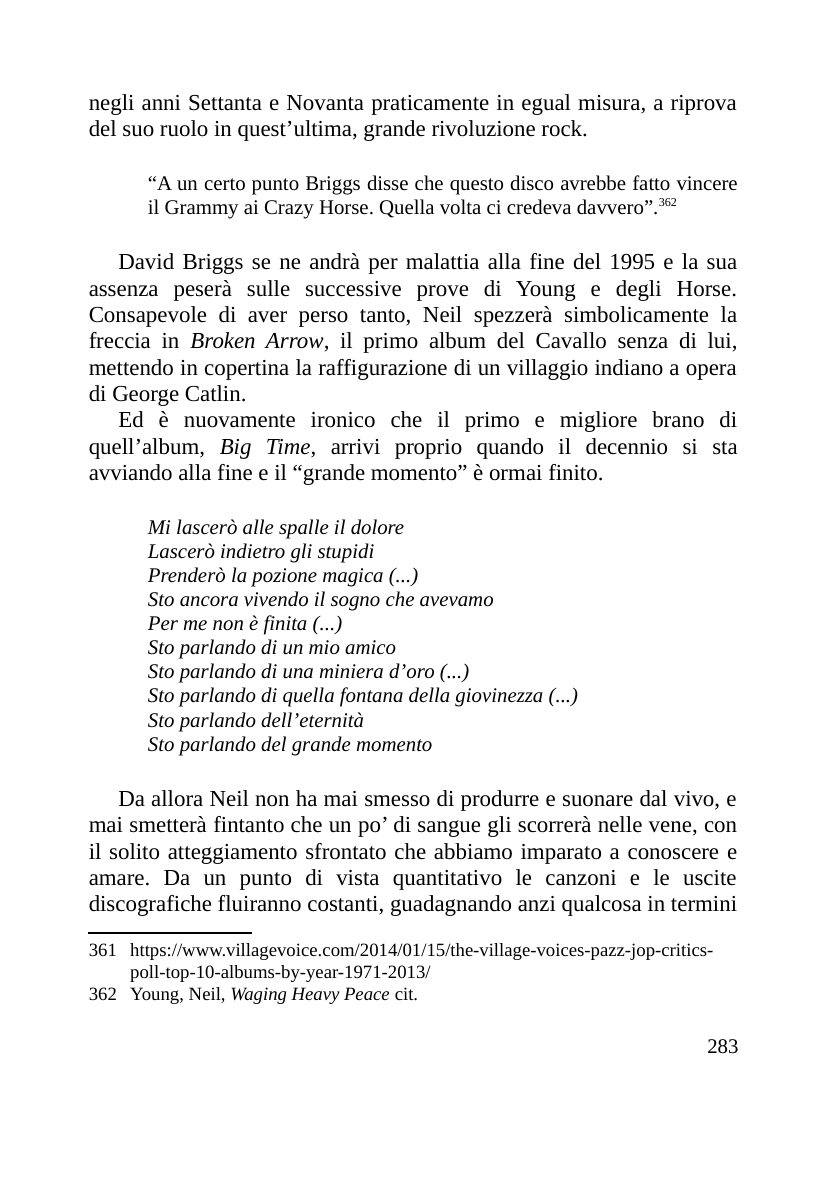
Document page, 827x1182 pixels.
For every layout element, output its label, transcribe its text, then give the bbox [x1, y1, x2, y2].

text “A un certo punto Briggs disse che questo disco avrebbe fatto vincere il Grammy ai Crazy Horse. Quella volta ci credeva davvero”. [148, 171, 738, 219]
text Prenderò la pozione magica (...) [88, 563, 738, 587]
text https://www.villagevoice.com/2014/01/15/the-village-voices-pazz-jop-critics-poll-top-10-albums-by-year-1971-2013/ [88, 939, 738, 982]
text David Briggs se ne andrà per malattia alla fine del 1995 e la sua assenza peserà sulle successive prove di Young e degli Horse. Consapevole di aver perso tanto, Neil spezzerà simbolicamente la freccia in Broken Arrow, il primo album del Cavallo senza di lui, mettendo in copertina la raffigurazione di un villaggio indiano a opera di George Catlin. [88, 248, 738, 406]
text Sto parlando di una miniera d’oro (...) [88, 659, 738, 683]
text negli anni Settanta e Novanta praticamente in egual misura, a riprova del suo ruolo in quest’ultima, grande rivoluzione rock. [88, 88, 738, 141]
text Lascerò indietro gli stupidi [88, 539, 738, 563]
text Sto parlando di quella fontana della giovinezza (...) [88, 683, 738, 707]
text Sto parlando di un mio amico [88, 635, 738, 659]
text Ed è nuovamente ironico che il primo e migliore brano di quell’album, Big Time, arrivi proprio quando il decennio si sta avviando alla fine e il “grande momento” è ormai finito. [88, 406, 738, 486]
text Young, Neil, Waging Heavy Peace cit. [88, 982, 738, 1004]
text Mi lascerò alle spalle il dolore [88, 515, 738, 539]
text Sto ancora vivendo il sogno che avevamo [88, 587, 738, 611]
text Da allora Neil non ha mai smesso di produrre e suonare dal vivo, e mai smetterà fintanto che un po’ di sangue gli scorrerà nelle vene, con il solito atteggiamento sfrontato che abbiamo imparato a conoscere e amare. Da un punto di vista quantitativo le canzoni e le uscite discografiche fluiranno costanti, guadagnando anzi qualcosa in termini [88, 785, 738, 917]
text Sto parlando dell’eternità [88, 707, 738, 732]
text Sto parlando del grande momento [88, 732, 738, 756]
text Per me non è finita (...) [88, 611, 738, 635]
